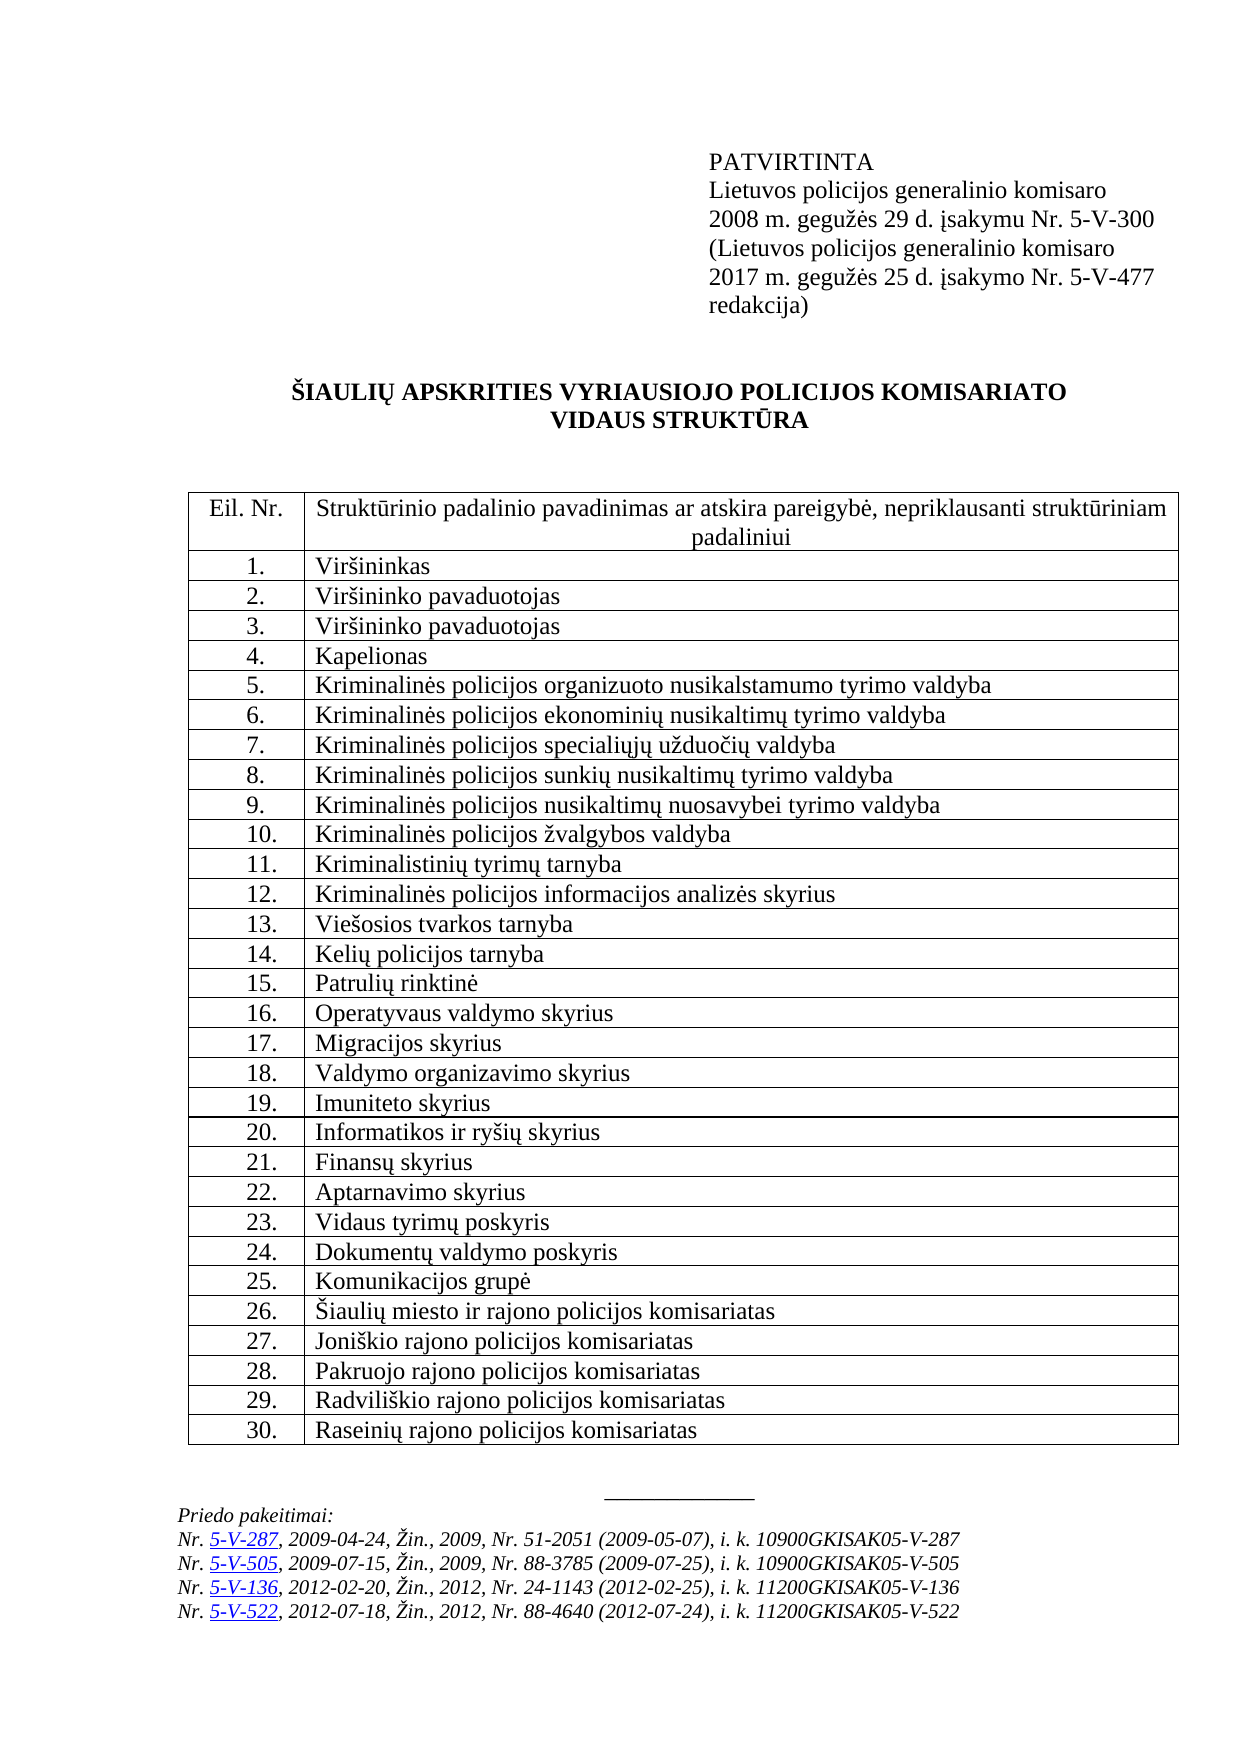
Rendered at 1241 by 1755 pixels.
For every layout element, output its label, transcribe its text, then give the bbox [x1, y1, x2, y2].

table_cell 22. [189, 1177, 304, 1206]
table_cell Informatikos ir ryšių skyrius [305, 1118, 1178, 1146]
table_cell 15. [189, 969, 304, 997]
table_cell Kriminalinės policijos organizuoto nusikalstamumo tyrimo valdyba [305, 671, 1178, 699]
text Nr. 5-V-505, 2009-07-15, Žin., 2009, Nr. 88-3785 (2009-07-25), i. k. 10900GKISAK05-V-505 [177, 1551, 1181, 1575]
table_cell Kriminalinės policijos nusikaltimų nuosavybei tyrimo valdyba [305, 790, 1178, 818]
table_cell 26. [189, 1296, 304, 1325]
table_cell Operatyvaus valdymo skyrius [305, 998, 1178, 1027]
text VIDAUS STRUKTŪRA [177, 406, 1181, 434]
table_cell 3. [189, 611, 304, 640]
table_cell 9. [189, 790, 304, 818]
text redakcija) [177, 291, 1181, 319]
table_cell 12. [189, 879, 304, 908]
table_cell Viršininko pavaduotojas [305, 611, 1178, 640]
table_cell 16. [189, 998, 304, 1027]
text Lietuvos policijos generalinio komisaro [177, 176, 1181, 204]
text Nr. 5-V-136, 2012-02-20, Žin., 2012, Nr. 24-1143 (2012-02-25), i. k. 11200GKISAK05-V-136 [177, 1575, 1181, 1599]
table_cell Dokumentų valdymo poskyris [305, 1237, 1178, 1265]
table_cell Joniškio rajono policijos komisariatas [305, 1326, 1178, 1355]
table_cell 8. [189, 760, 304, 789]
table_cell Kriminalinės policijos sunkių nusikaltimų tyrimo valdyba [305, 760, 1178, 789]
text ŠIAULIŲ APSKRITIES VYRIAUSIOJO POLICIJOS KOMISARIATO [177, 377, 1181, 406]
table_cell Kelių policijos tarnyba [305, 939, 1178, 967]
table_cell 20. [189, 1118, 304, 1146]
table_cell 6. [189, 700, 304, 729]
text PATVIRTINTA [177, 147, 1181, 176]
table_cell 30. [189, 1415, 304, 1444]
table_cell Viršininkas [305, 551, 1178, 580]
table_cell 27. [189, 1326, 304, 1355]
table_cell 23. [189, 1207, 304, 1236]
text Nr. 5-V-522, 2012-07-18, Žin., 2012, Nr. 88-4640 (2012-07-24), i. k. 11200GKISAK05-V-522 [177, 1599, 1181, 1623]
table_cell Kriminalistinių tyrimų tarnyba [305, 849, 1178, 878]
table_header Struktūrinio padalinio pavadinimas ar atskira pareigybė, nepriklausanti struktūriniam padaliniui [305, 493, 1178, 550]
table_cell Valdymo organizavimo skyrius [305, 1058, 1178, 1087]
table_cell Šiaulių miesto ir rajono policijos komisariatas [305, 1296, 1178, 1325]
table_cell Pakruojo rajono policijos komisariatas [305, 1356, 1178, 1384]
table_cell 11. [189, 849, 304, 878]
table_cell 13. [189, 909, 304, 938]
table_cell 29. [189, 1386, 304, 1414]
table_cell 21. [189, 1147, 304, 1176]
table_cell 19. [189, 1088, 304, 1116]
table_cell 7. [189, 730, 304, 759]
table_cell Migracijos skyrius [305, 1028, 1178, 1057]
table_cell Kapelionas [305, 641, 1178, 669]
table_cell Kriminalinės policijos ekonominių nusikaltimų tyrimo valdyba [305, 700, 1178, 729]
table_cell Kriminalinės policijos žvalgybos valdyba [305, 820, 1178, 848]
table_cell Kriminalinės policijos informacijos analizės skyrius [305, 879, 1178, 908]
text Nr. 5-V-287, 2009-04-24, Žin., 2009, Nr. 51-2051 (2009-05-07), i. k. 10900GKISAK05-V-287 [177, 1527, 1181, 1551]
table_cell 10. [189, 820, 304, 848]
table_cell 5. [189, 671, 304, 699]
text 2008 m. gegužės 29 d. įsakymu Nr. 5-V-300 [177, 204, 1181, 233]
table_cell Imuniteto skyrius [305, 1088, 1178, 1116]
table_cell 18. [189, 1058, 304, 1087]
table_cell Patrulių rinktinė [305, 969, 1178, 997]
table_cell 4. [189, 641, 304, 669]
table_cell Aptarnavimo skyrius [305, 1177, 1178, 1206]
text (Lietuvos policijos generalinio komisaro [177, 233, 1181, 262]
table_cell 24. [189, 1237, 304, 1265]
table_cell Viešosios tvarkos tarnyba [305, 909, 1178, 938]
table_cell Vidaus tyrimų poskyris [305, 1207, 1178, 1236]
text Priedo pakeitimai: [177, 1503, 1181, 1527]
table_cell Kriminalinės policijos specialiųjų užduočių valdyba [305, 730, 1178, 759]
text ____________ [177, 1474, 1181, 1503]
table_cell Finansų skyrius [305, 1147, 1178, 1176]
text 2017 m. gegužės 25 d. įsakymo Nr. 5-V-477 [177, 262, 1181, 291]
table_cell Viršininko pavaduotojas [305, 581, 1178, 610]
table_cell 17. [189, 1028, 304, 1057]
table_cell 1. [189, 551, 304, 580]
table_cell 2. [189, 581, 304, 610]
table_cell 25. [189, 1266, 304, 1295]
table_cell 14. [189, 939, 304, 967]
table_header Eil. Nr. [189, 493, 304, 550]
table_cell Radviliškio rajono policijos komisariatas [305, 1386, 1178, 1414]
table_cell 28. [189, 1356, 304, 1384]
table_cell Komunikacijos grupė [305, 1266, 1178, 1295]
table_cell Raseinių rajono policijos komisariatas [305, 1415, 1178, 1444]
